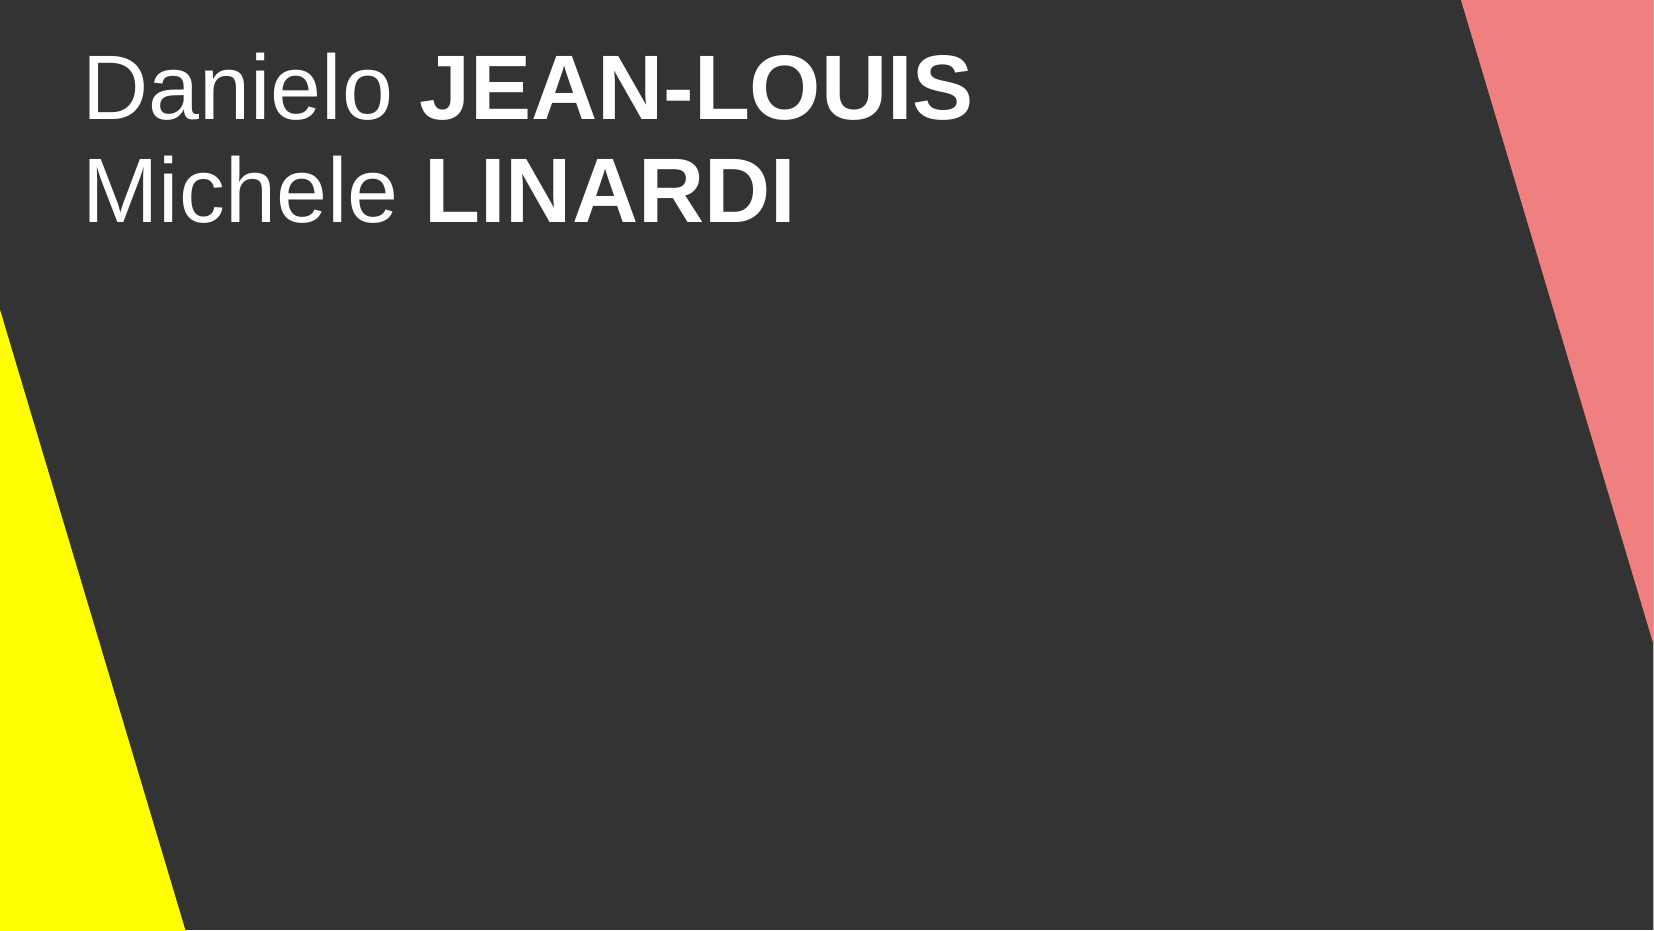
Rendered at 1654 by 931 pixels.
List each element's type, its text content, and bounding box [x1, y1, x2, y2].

text_box [0, 309, 186, 931]
subtitle Danielo JEAN-LOUIS Michele LINARDI [82, 36, 1571, 758]
text_box [1460, 0, 1654, 647]
